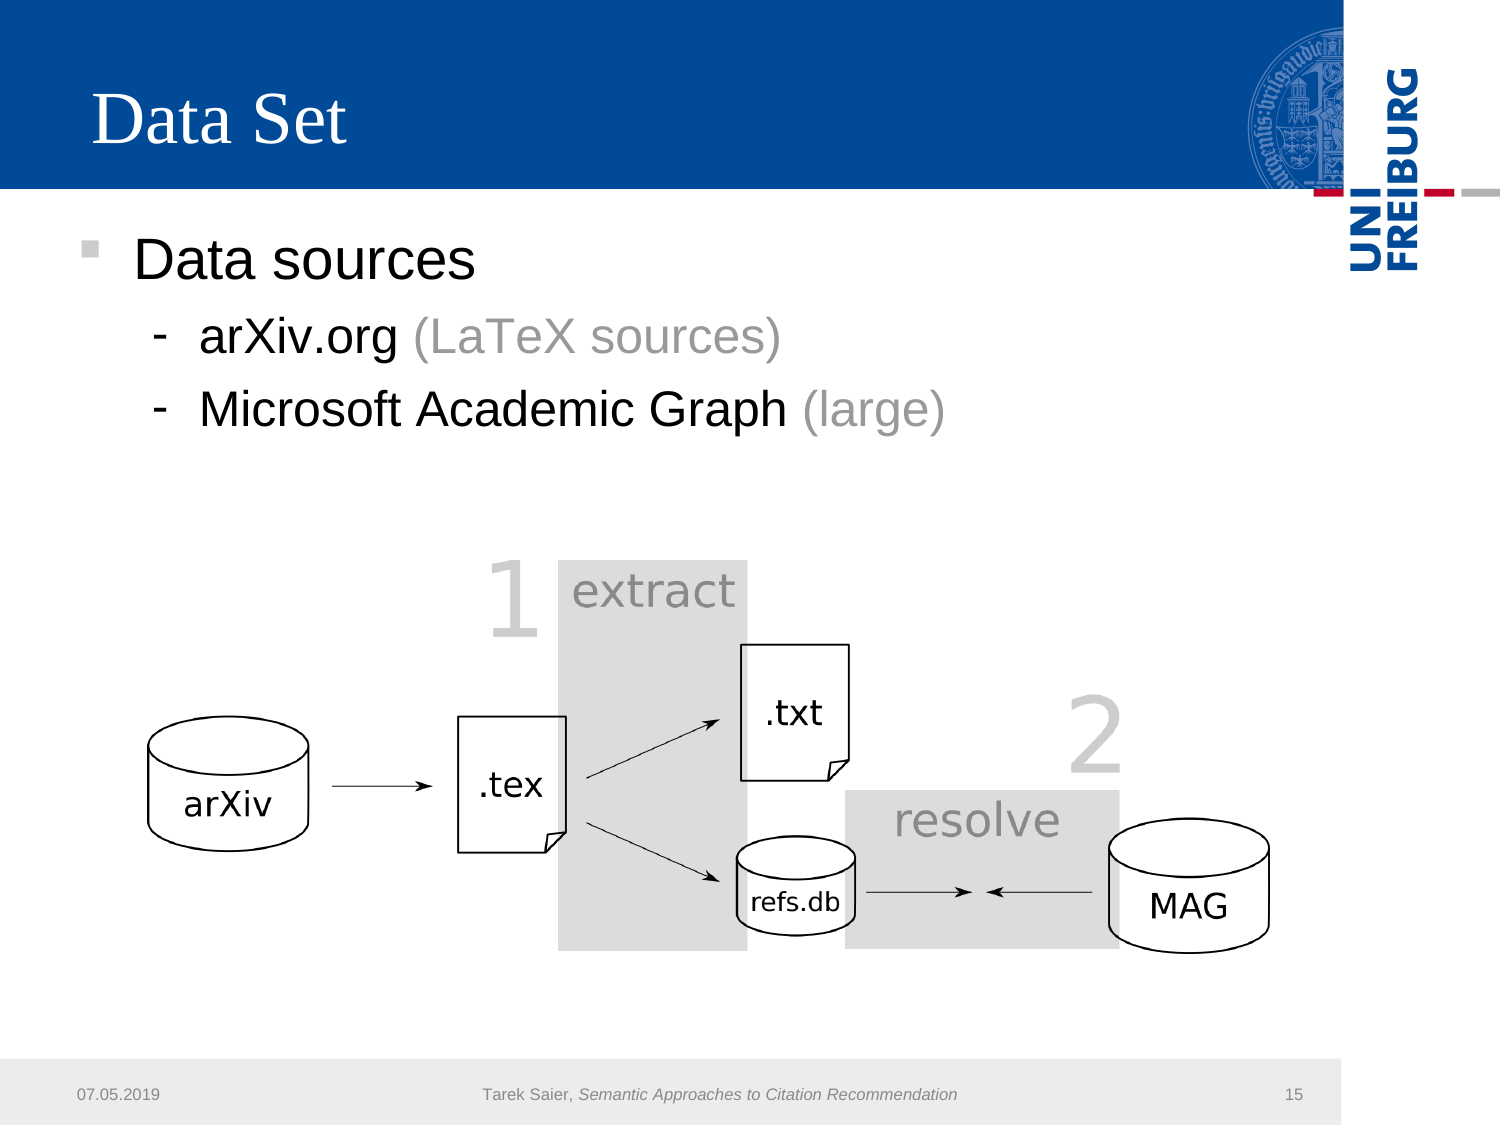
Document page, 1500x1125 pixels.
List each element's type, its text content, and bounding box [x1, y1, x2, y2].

title Data Set [76, 49, 1235, 178]
list Data sources arXiv.org (LaTeX sources) Microsoft Academic Graph (large) [76, 221, 1341, 1009]
picture [0, 0, 1500, 271]
picture [147, 560, 1270, 954]
